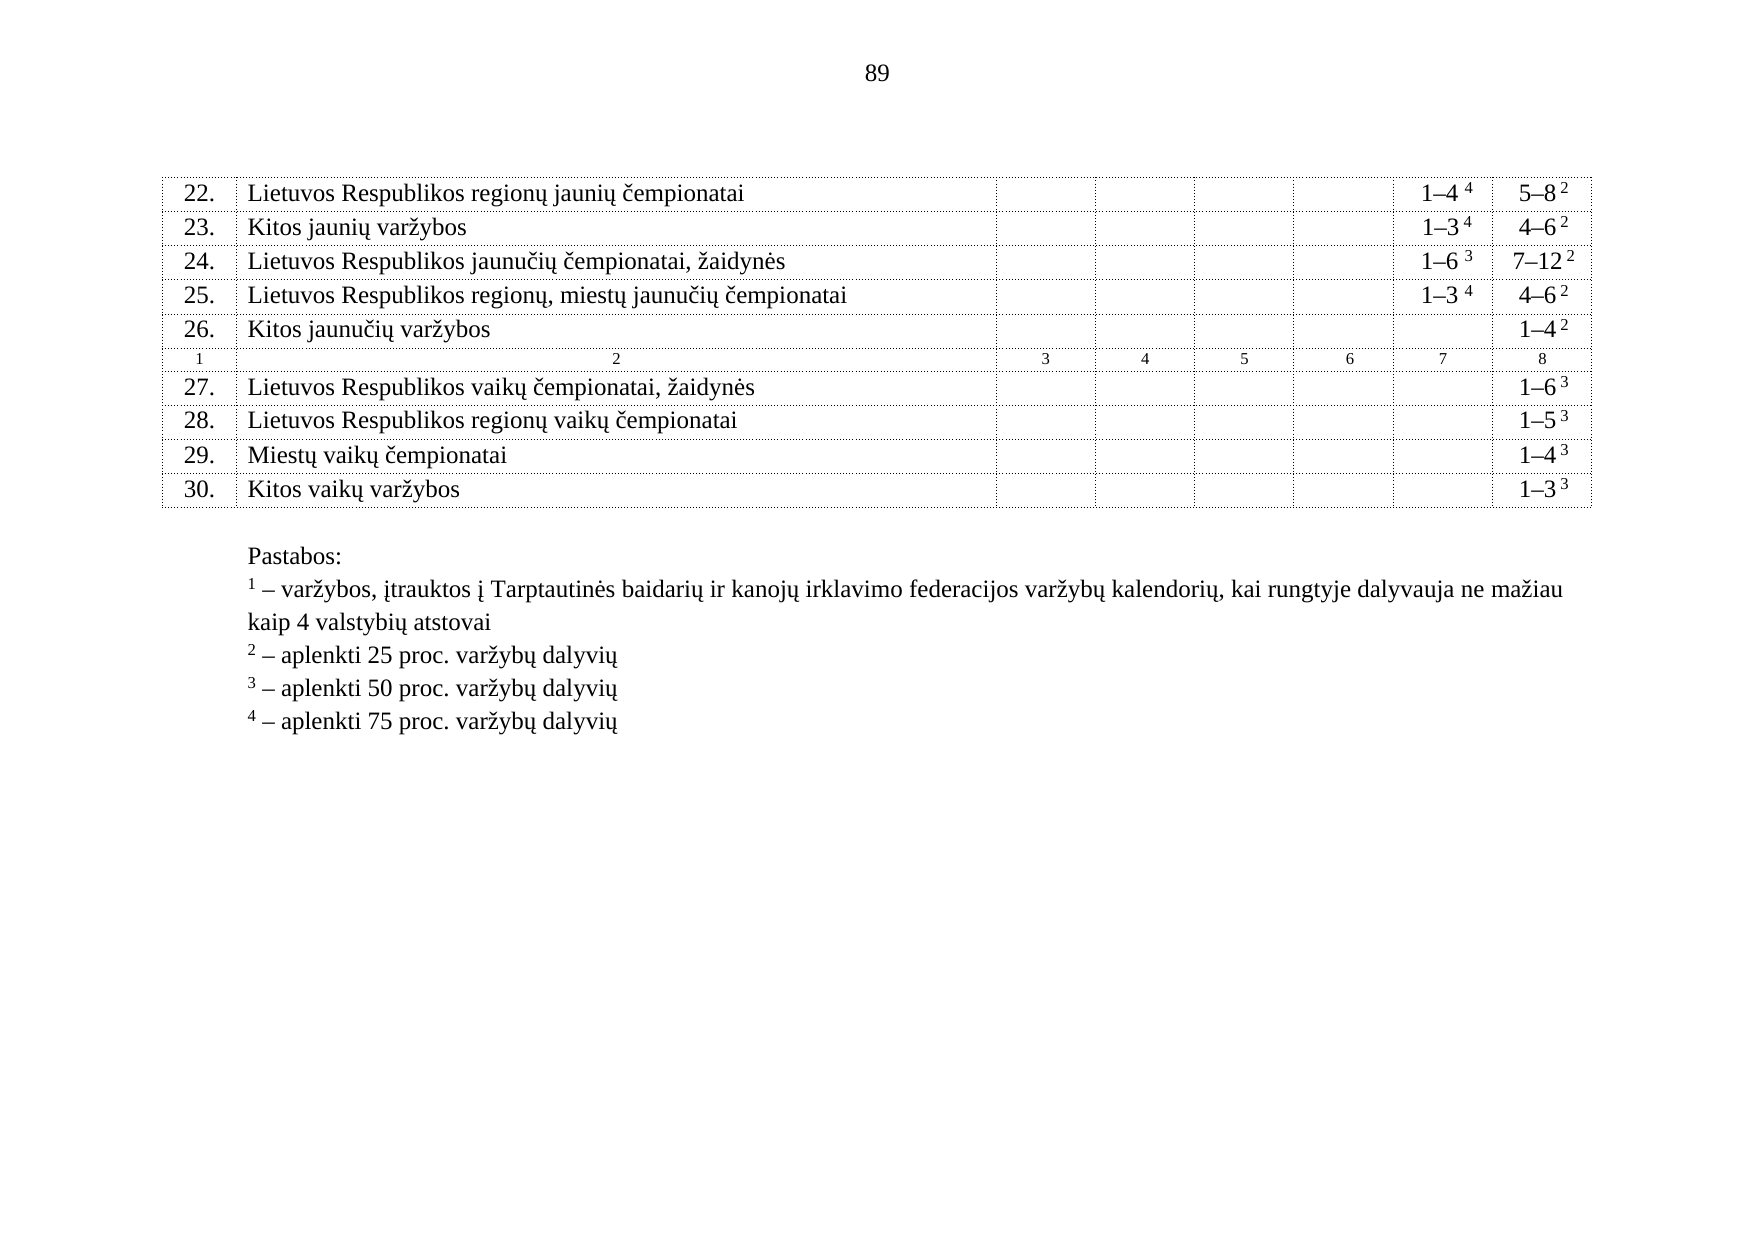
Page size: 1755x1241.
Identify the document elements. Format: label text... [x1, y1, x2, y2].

table_cell 5 [1195, 348, 1294, 371]
table_cell [1294, 439, 1393, 473]
table_cell [996, 439, 1095, 473]
table_cell 1–5 3 [1493, 405, 1592, 439]
table_cell [1195, 473, 1294, 507]
table_cell [996, 371, 1095, 404]
table_cell [1195, 371, 1294, 404]
table_cell 30. [162, 473, 236, 507]
table_cell Miestų vaikų čempionatai [236, 439, 996, 473]
table_cell [1294, 314, 1393, 347]
table_cell [1393, 473, 1492, 507]
table_cell Lietuvos Respublikos jaunučių čempionatai, žaidynės [236, 245, 996, 279]
table_cell [1095, 405, 1194, 439]
table_cell [1095, 279, 1194, 313]
table_cell [236, 507, 1592, 541]
table_cell Pastabos: 1 – varžybos, įtrauktos į Tarptautinės baidarių ir kanojų irklavimo federacijos varžybų kalendorių, kai rungtyje dalyvauja ne mažiau kaip 4 valstybių atstovai 2 – aplenkti 25 proc. varžybų dalyvių 3 – aplenkti 50 proc. varžybų dalyvių 4 – aplenkti 75 proc. varžybų dalyvių [236, 541, 1592, 739]
table_cell [1195, 439, 1294, 473]
table_cell [996, 245, 1095, 279]
table_cell [1195, 177, 1294, 211]
table_cell [1294, 245, 1393, 279]
table_cell 23. [162, 211, 236, 245]
table_cell [996, 314, 1095, 347]
table_cell Kitos vaikų varžybos [236, 473, 996, 507]
table_cell [996, 405, 1095, 439]
table_cell [996, 473, 1095, 507]
table_cell [1195, 245, 1294, 279]
table_cell [1095, 439, 1194, 473]
table_cell 7–12 2 [1493, 245, 1592, 279]
table_cell [996, 279, 1095, 313]
table_cell [1095, 177, 1194, 211]
table_cell 1–4 4 [1393, 177, 1492, 211]
table_cell [1095, 245, 1194, 279]
table_cell 1–3 3 [1493, 473, 1592, 507]
table_cell [1294, 473, 1393, 507]
table_cell Lietuvos Respublikos regionų vaikų čempionatai [236, 405, 996, 439]
table_cell 1–6 3 [1393, 245, 1492, 279]
table_cell [1294, 405, 1393, 439]
table_cell 2 [236, 348, 996, 371]
table_cell 1–4 3 [1493, 439, 1592, 473]
table_cell [1095, 211, 1194, 245]
table_cell 25. [162, 279, 236, 313]
table_cell [1294, 211, 1393, 245]
table_cell Lietuvos Respublikos vaikų čempionatai, žaidynės [236, 371, 996, 404]
table_cell 8 [1493, 348, 1592, 371]
table_cell Lietuvos Respublikos regionų jaunių čempionatai [236, 177, 996, 211]
table_cell [1294, 177, 1393, 211]
table_cell [1095, 314, 1194, 347]
table_cell [162, 541, 236, 739]
table_cell [1095, 473, 1194, 507]
table_cell [1393, 314, 1492, 347]
table_cell [996, 177, 1095, 211]
table_cell [1195, 405, 1294, 439]
table_cell 1–6 3 [1493, 371, 1592, 404]
table_cell 1–3 4 [1393, 211, 1492, 245]
table_cell 28. [162, 405, 236, 439]
table_cell 1–3 4 [1393, 279, 1492, 313]
table_cell [1294, 371, 1393, 404]
table_cell [1095, 371, 1194, 404]
table_cell 24. [162, 245, 236, 279]
table_cell 22. [162, 177, 236, 211]
table_cell 3 [996, 348, 1095, 371]
table_cell [1294, 279, 1393, 313]
table_cell 1–4 2 [1493, 314, 1592, 347]
table_cell 26. [162, 314, 236, 347]
table_cell 1 [162, 348, 236, 371]
table_cell 4–6 2 [1493, 279, 1592, 313]
table_cell 27. [162, 371, 236, 404]
table_cell Kitos jaunių varžybos [236, 211, 996, 245]
table_cell 4–6 2 [1493, 211, 1592, 245]
table_cell 7 [1393, 348, 1492, 371]
table_cell [162, 507, 236, 541]
table_cell 6 [1294, 348, 1393, 371]
table_cell [1393, 371, 1492, 404]
table_cell Lietuvos Respublikos regionų, miestų jaunučių čempionatai [236, 279, 996, 313]
table_cell 4 [1095, 348, 1194, 371]
table_cell [1393, 439, 1492, 473]
table_cell [1195, 211, 1294, 245]
table_cell [1195, 314, 1294, 347]
table_cell 5–8 2 [1493, 177, 1592, 211]
table_cell [996, 211, 1095, 245]
table_cell [1195, 279, 1294, 313]
table_cell 29. [162, 439, 236, 473]
table_cell [1393, 405, 1492, 439]
table_cell Kitos jaunučių varžybos [236, 314, 996, 347]
